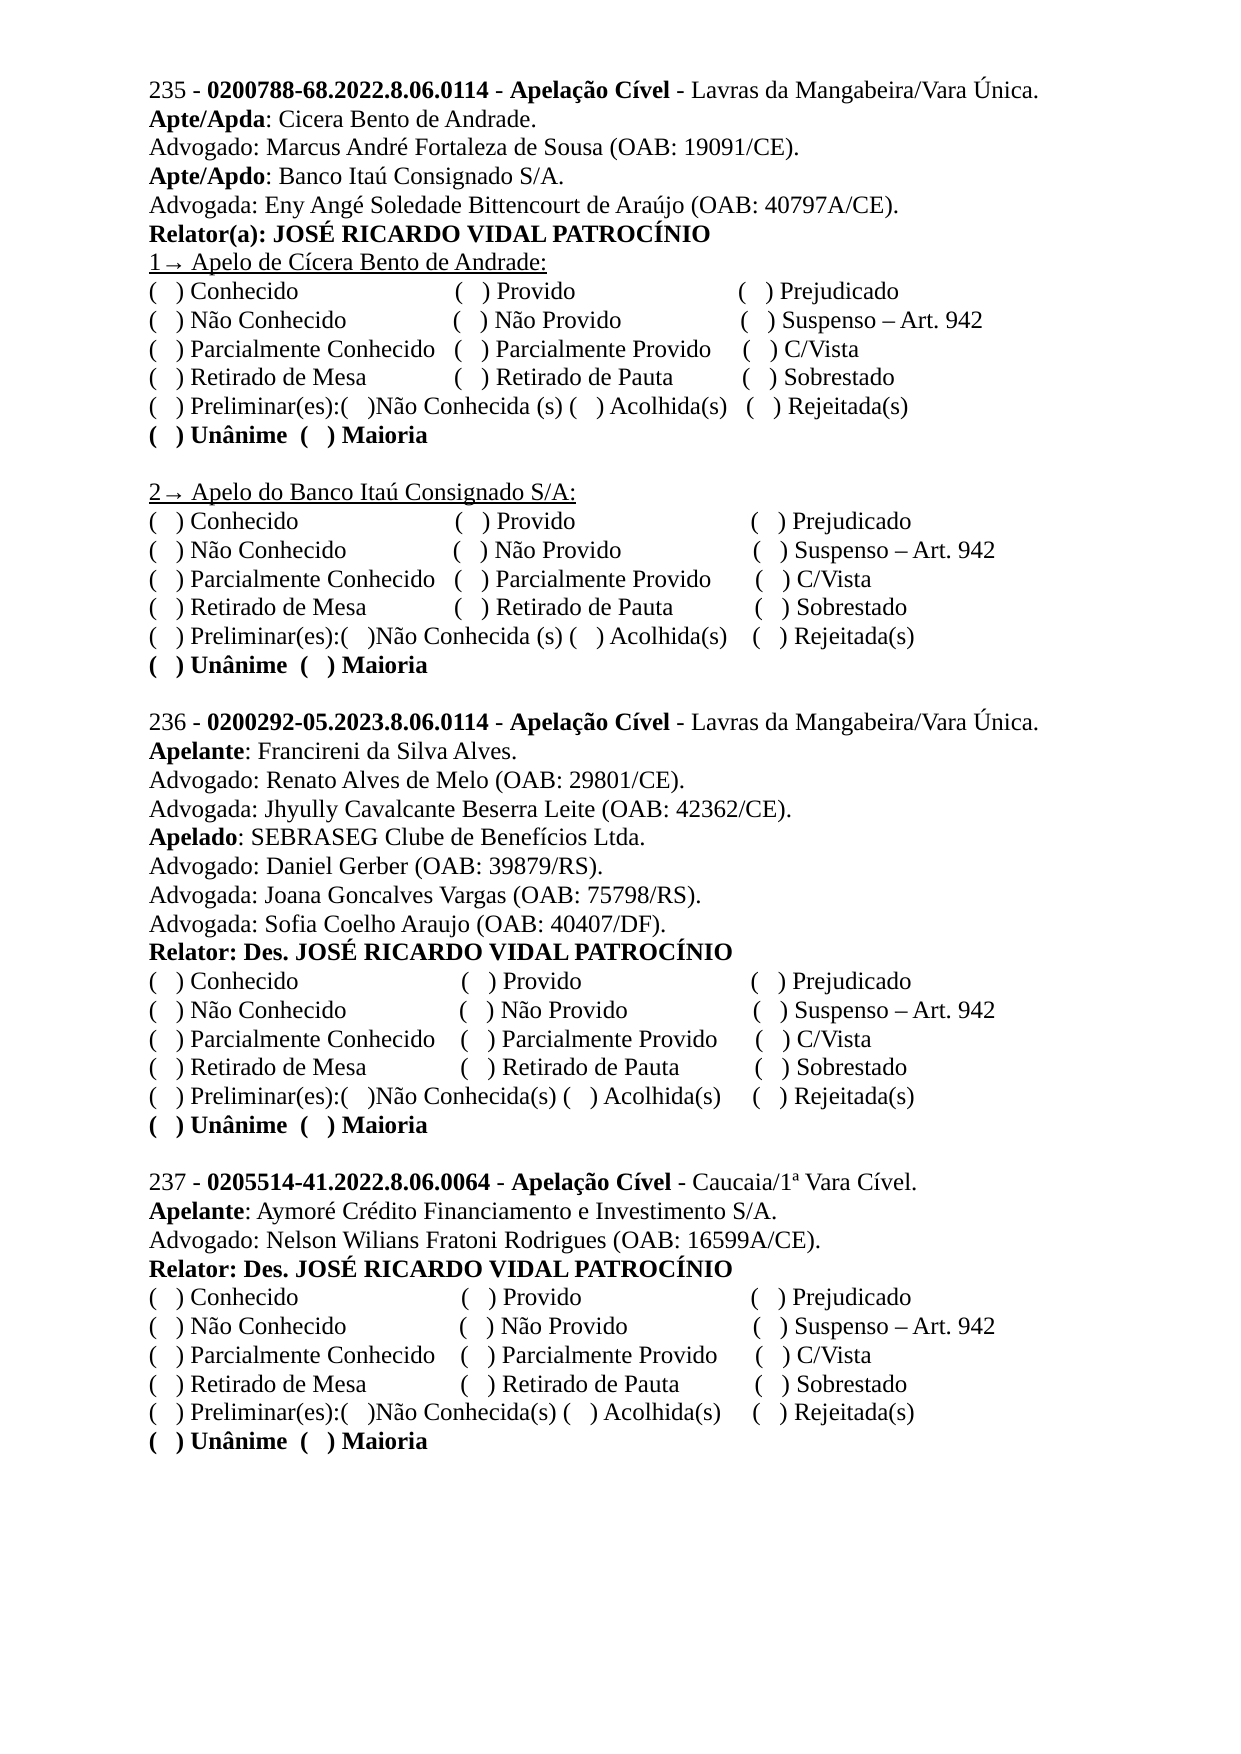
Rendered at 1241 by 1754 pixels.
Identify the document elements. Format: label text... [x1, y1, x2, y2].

text Advogada: Sofia Coelho Araujo (OAB: 40407/DF). [148, 909, 1141, 937]
text Advogado: Marcus André Fortaleza de Sousa (OAB: 19091/CE). [148, 132, 1141, 161]
text Advogada: Jhyully Cavalcante Beserra Leite (OAB: 42362/CE). [148, 794, 1141, 822]
text Advogado: Renato Alves de Melo (OAB: 29801/CE). [148, 765, 1141, 794]
text ( ) Conhecido ( ) Provido ( ) Prejudicado [148, 966, 1141, 995]
text Advogado: Nelson Wilians Fratoni Rodrigues (OAB: 16599A/CE). [148, 1225, 1141, 1254]
text ( ) Não Conhecido ( ) Não Provido ( ) Suspenso – Art. 942 [148, 995, 1158, 1024]
text ( ) Retirado de Mesa ( ) Retirado de Pauta ( ) Sobrestado [148, 592, 1158, 621]
text Apelado: SEBRASEG Clube de Benefícios Ltda. [148, 822, 1141, 851]
text Apelante: Francireni da Silva Alves. [148, 736, 1141, 765]
text Advogada: Joana Goncalves Vargas (OAB: 75798/RS). [148, 880, 1141, 909]
text ( ) Unânime ( ) Maioria [148, 650, 1158, 679]
text 237 - 0205514-41.2022.8.06.0064 - Apelação Cível - Caucaia/1ª Vara Cível. [148, 1167, 1141, 1196]
text ( ) Unânime ( ) Maioria [148, 1110, 1158, 1139]
text Relator: Des. JOSÉ RICARDO VIDAL PATROCÍNIO [148, 937, 1141, 966]
text ( ) Conhecido ( ) Provido ( ) Prejudicado [148, 1282, 1141, 1311]
text ( ) Unânime ( ) Maioria [148, 420, 1158, 449]
text ( ) Conhecido ( ) Provido ( ) Prejudicado [148, 506, 1141, 535]
text Relator: Des. JOSÉ RICARDO VIDAL PATROCÍNIO [148, 1254, 1141, 1282]
text ( ) Parcialmente Conhecido ( ) Parcialmente Provido ( ) C/Vista [148, 564, 1158, 592]
text 2→ Apelo do Banco Itaú Consignado S/A: [148, 477, 1141, 506]
text ( ) Retirado de Mesa ( ) Retirado de Pauta ( ) Sobrestado [148, 1052, 1158, 1081]
text Relator(a): JOSÉ RICARDO VIDAL PATROCÍNIO [148, 219, 1141, 247]
text ( ) Retirado de Mesa ( ) Retirado de Pauta ( ) Sobrestado [148, 1369, 1158, 1397]
text ( ) Preliminar(es):( )Não Conhecida (s) ( ) Acolhida(s) ( ) Rejeitada(s) [148, 391, 1158, 420]
text ( ) Unânime ( ) Maioria [148, 1426, 1158, 1455]
text ( ) Não Conhecido ( ) Não Provido ( ) Suspenso – Art. 942 [148, 305, 1158, 334]
text ( ) Preliminar(es):( )Não Conhecida(s) ( ) Acolhida(s) ( ) Rejeitada(s) [148, 1081, 1158, 1110]
text ( ) Preliminar(es):( )Não Conhecida (s) ( ) Acolhida(s) ( ) Rejeitada(s) [148, 621, 1158, 650]
text Apelante: Aymoré Crédito Financiamento e Investimento S/A. [148, 1196, 1141, 1225]
text ( ) Retirado de Mesa ( ) Retirado de Pauta ( ) Sobrestado [148, 362, 1158, 391]
text ( ) Conhecido ( ) Provido ( ) Prejudicado [148, 276, 1141, 305]
text ( ) Não Conhecido ( ) Não Provido ( ) Suspenso – Art. 942 [148, 535, 1158, 564]
text 235 - 0200788-68.2022.8.06.0114 - Apelação Cível - Lavras da Mangabeira/Vara Única. [148, 75, 1141, 104]
text ( ) Preliminar(es):( )Não Conhecida(s) ( ) Acolhida(s) ( ) Rejeitada(s) [148, 1397, 1158, 1426]
text ( ) Parcialmente Conhecido ( ) Parcialmente Provido ( ) C/Vista [148, 1024, 1158, 1052]
text Advogado: Daniel Gerber (OAB: 39879/RS). [148, 851, 1141, 880]
text ( ) Parcialmente Conhecido ( ) Parcialmente Provido ( ) C/Vista [148, 1340, 1158, 1369]
text 1→ Apelo de Cícera Bento de Andrade: [148, 247, 1141, 276]
text 236 - 0200292-05.2023.8.06.0114 - Apelação Cível - Lavras da Mangabeira/Vara Única. [148, 707, 1141, 736]
text Apte/Apda: Cicera Bento de Andrade. [148, 104, 1141, 132]
text Advogada: Eny Angé Soledade Bittencourt de Araújo (OAB: 40797A/CE). [148, 190, 1141, 219]
text ( ) Não Conhecido ( ) Não Provido ( ) Suspenso – Art. 942 [148, 1311, 1158, 1340]
text ( ) Parcialmente Conhecido ( ) Parcialmente Provido ( ) C/Vista [148, 334, 1158, 362]
text Apte/Apdo: Banco Itaú Consignado S/A. [148, 161, 1141, 190]
